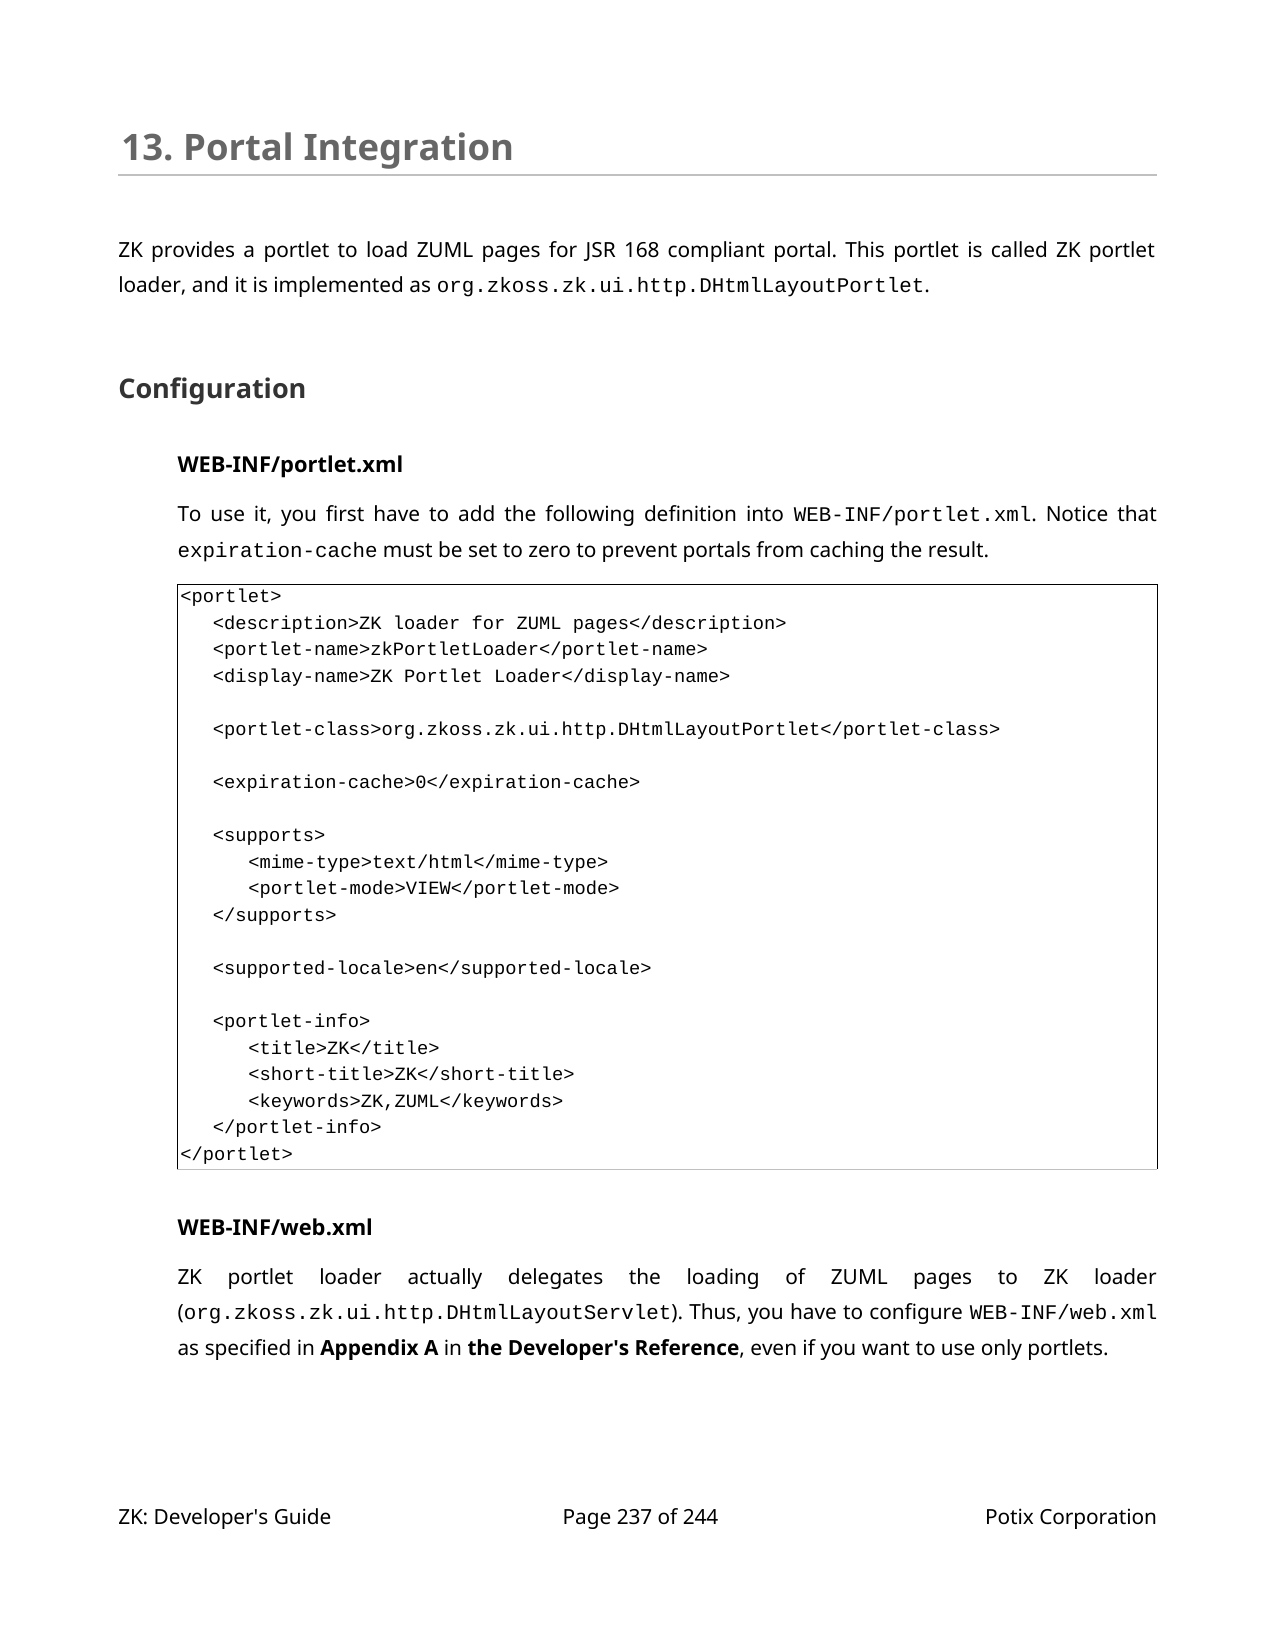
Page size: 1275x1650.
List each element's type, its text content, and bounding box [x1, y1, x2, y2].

subtitle 13. Portal Integration [118, 118, 1157, 174]
subtitle WEB-INF/portlet.xml [177, 449, 1157, 479]
text ZK provides a portlet to load ZUML pages for JSR 168 compliant portal. This portlet is called ZK portlet loader, and it is implemented as org.zkoss.zk.ui.http.DHtmlLayoutPortlet. [118, 235, 1157, 299]
text To use it, you first have to add the following definition into WEB-INF/portlet.xml. Notice that expiration-cache must be set to zero to prevent portals from caching the result. [177, 499, 1157, 563]
text <portlet> <description>ZK loader for ZUML pages</description> <portlet-name>zkPortletLoader</portlet-name> <display-name>ZK Portlet Loader</display-name> <portlet-class>org.zkoss.zk.ui.http.DHtmlLayoutPortlet</portlet-class> <expiration-cache>0</expiration-cache> <supports> <mime-type>text/html</mime-type> <portlet-mode>VIEW</portlet-mode> </supports> <supported-locale>en</supported-locale> <portlet-info> <title>ZK</title> <short-title>ZK</short-title> <keywords>ZK,ZUML</keywords> </portlet-info> </portlet> [178, 585, 1157, 1169]
subtitle WEB-INF/web.xml [177, 1212, 1157, 1242]
subtitle Configuration [118, 369, 1157, 406]
text ZK portlet loader actually delegates the loading of ZUML pages to ZK loader (org.zkoss.zk.ui.http.DHtmlLayoutServlet). Thus, you have to configure WEB-INF/web.xml as specified in Appendix A in the Developer's Reference, even if you want to use only portlets. [177, 1262, 1157, 1361]
